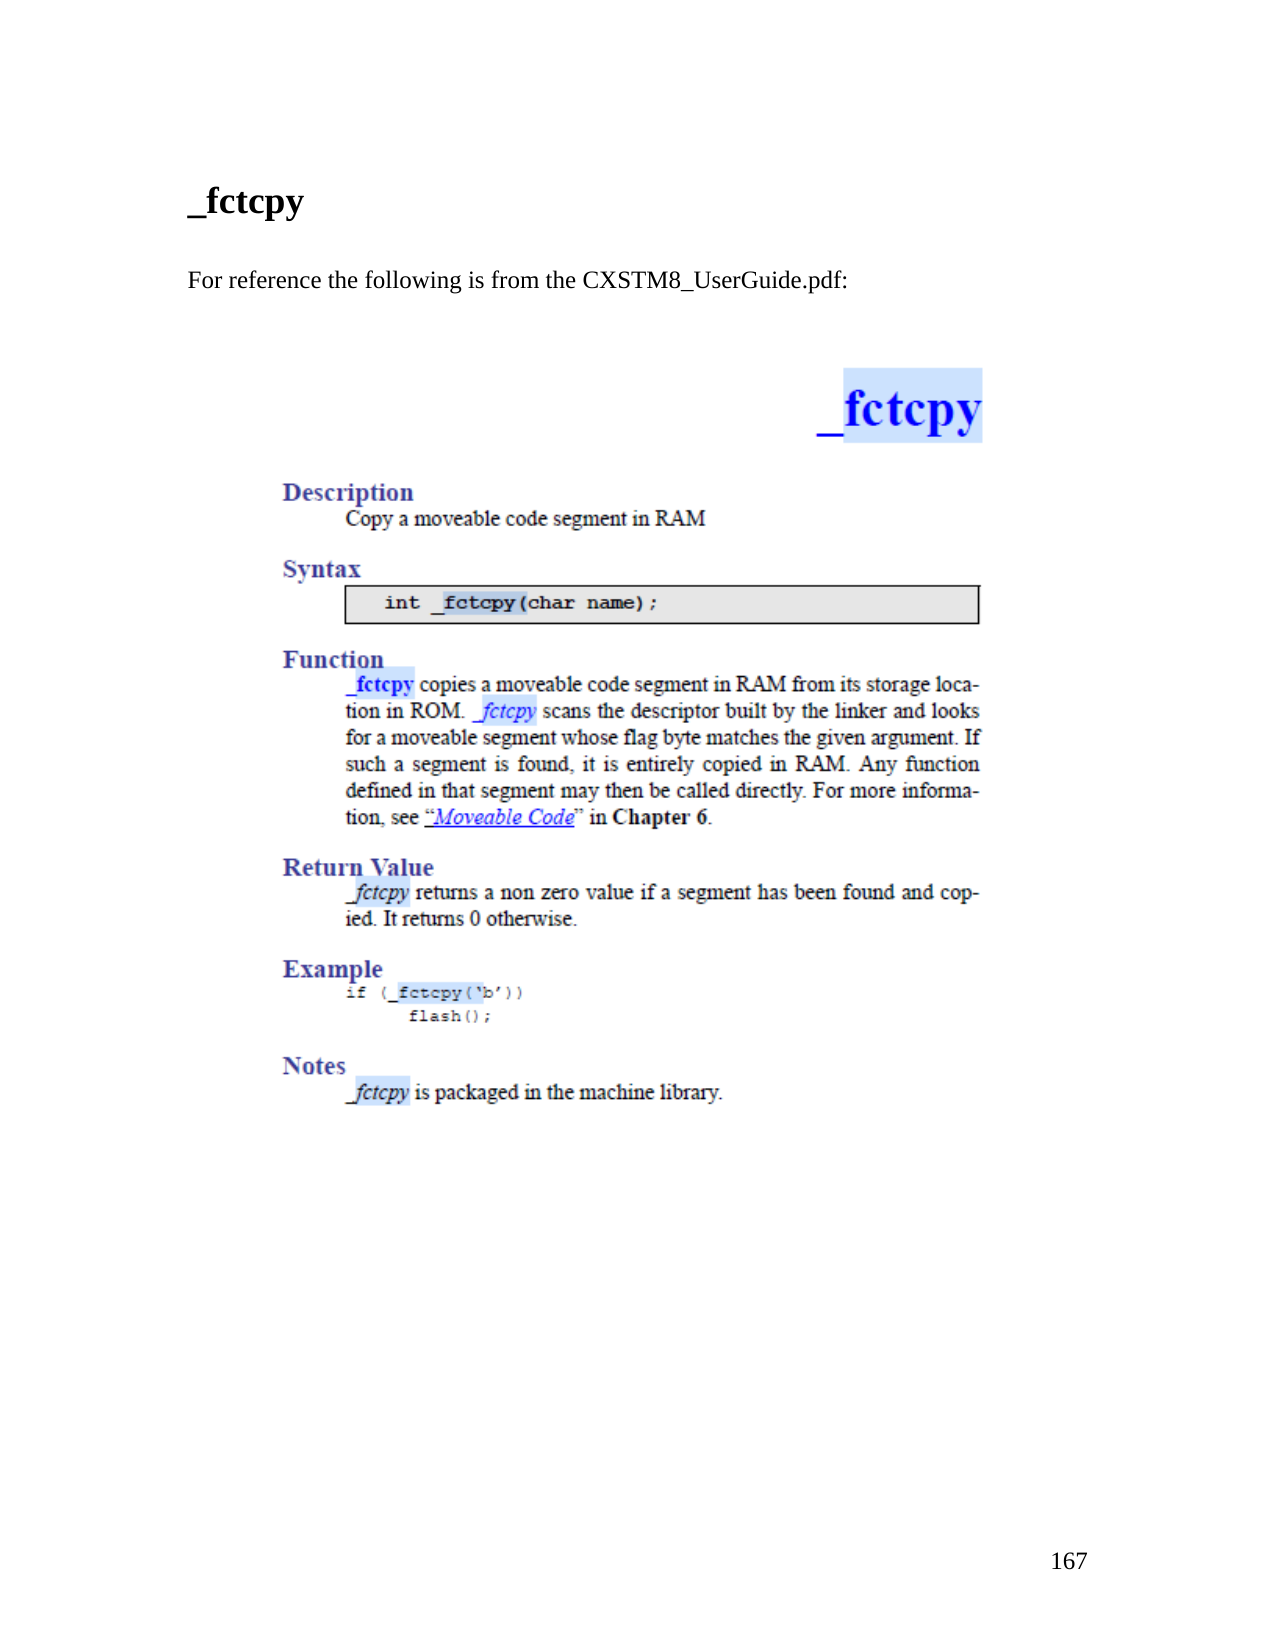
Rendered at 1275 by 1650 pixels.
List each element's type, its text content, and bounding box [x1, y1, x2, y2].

text For reference the following is from the CXSTM8_UserGuide.pdf: [187, 265, 1087, 294]
text _fctcpy [187, 179, 1087, 222]
picture [262, 351, 989, 1123]
